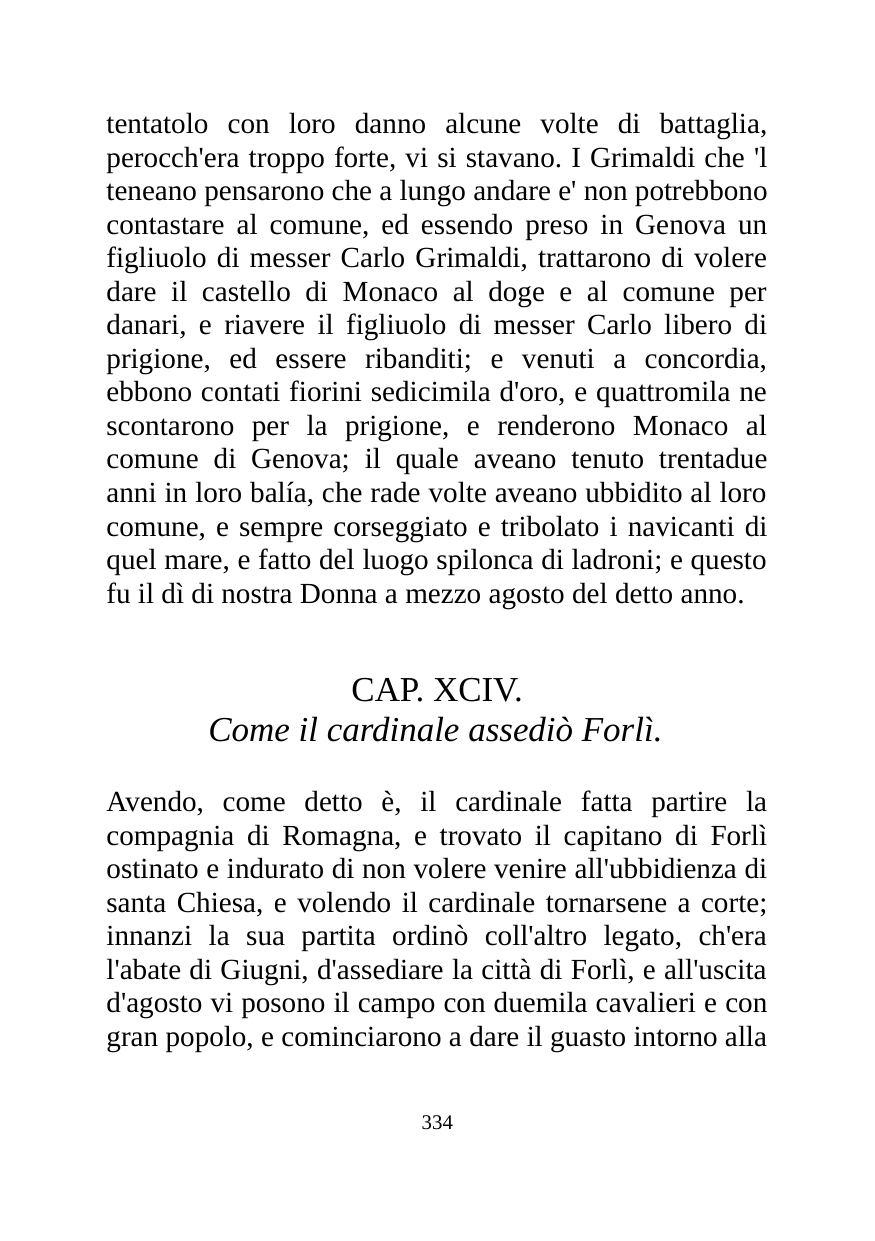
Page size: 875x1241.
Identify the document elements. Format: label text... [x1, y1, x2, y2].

subtitle CAP. XCIV. Come il cardinale assediò Forlì. [106, 668, 768, 749]
text Avendo, come detto è, il cardinale fatta partire la compagnia di Romagna, e trovato il capitano di Forlì ostinato e indurato di non volere venire all'ubbidienza di santa Chiesa, e volendo il cardinale tornarsene a corte; innanzi la sua partita ordinò coll'altro legato, ch'era l'abate di Giugni, d'assediare la città di Forlì, e all'uscita d'agosto vi posono il campo con duemila cavalieri e con gran popolo, e cominciarono a dare il guasto intorno alla [106, 784, 768, 1053]
text tentatolo con loro danno alcune volte di battaglia, perocch'era troppo forte, vi si stavano. I Grimaldi che 'l teneano pensarono che a lungo andare e' non potrebbono contastare al comune, ed essendo preso in Genova un figliuolo di messer Carlo Grimaldi, trattarono di volere dare il castello di Monaco al doge e al comune per danari, e riavere il figliuolo di messer Carlo libero di prigione, ed essere ribanditi; e venuti a concordia, ebbono contati fiorini sedicimila d'oro, e quattromila ne scontarono per la prigione, e renderono Monaco al comune di Genova; il quale aveano tenuto trentadue anni in loro balía, che rade volte aveano ubbidito al loro comune, e sempre corseggiato e tribolato i navicanti di quel mare, e fatto del luogo spilonca di ladroni; e questo fu il dì di nostra Donna a mezzo agosto del detto anno. [106, 106, 768, 609]
